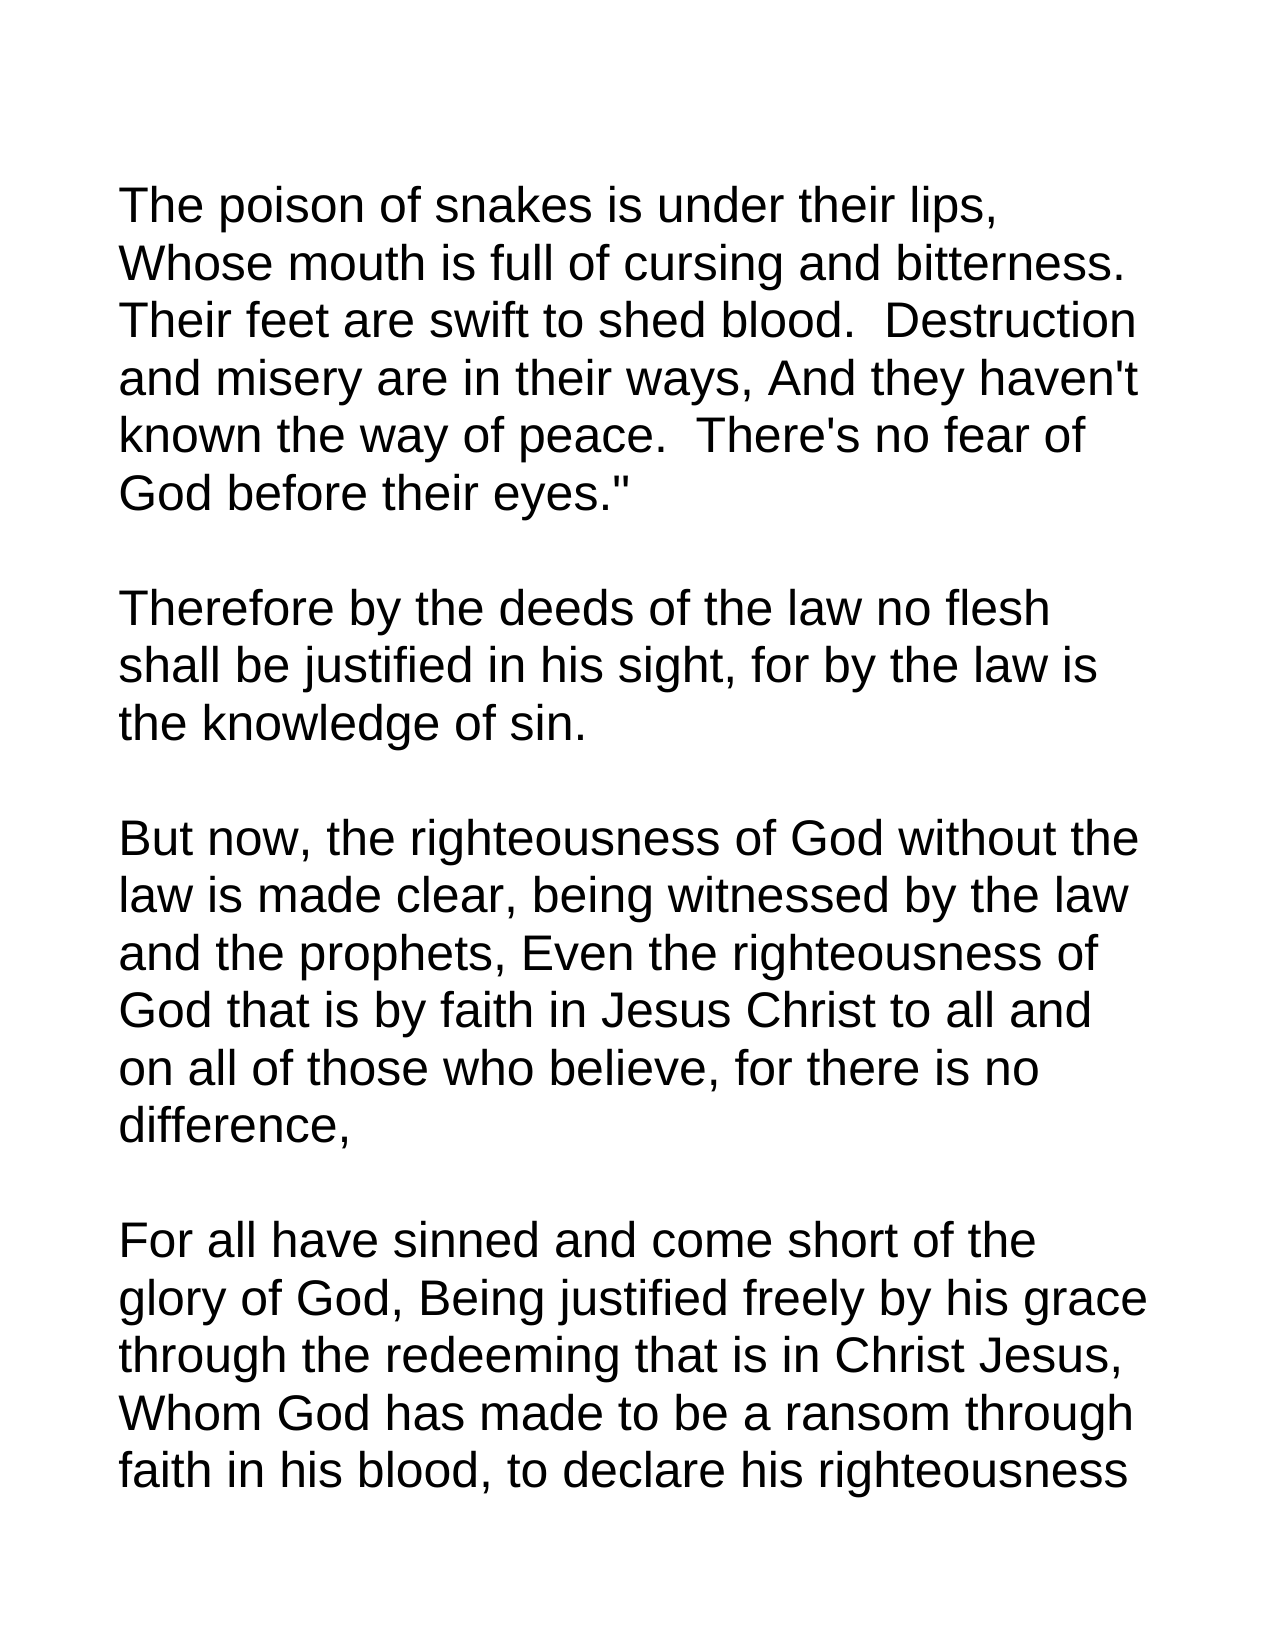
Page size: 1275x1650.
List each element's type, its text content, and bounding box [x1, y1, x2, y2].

text For all have sinned and come short of the glory of God, Being justified freely by his grace through the redeeming that is in Christ Jesus, Whom God has made to be a ransom through faith in his blood, to declare his righteousness [118, 1211, 1157, 1498]
text But now, the righteousness of God without the law is made clear, being witnessed by the law and the prophets, Even the righteousness of God that is by faith in Jesus Christ to all and on all of those who believe, for there is no difference, [118, 808, 1157, 1153]
text The poison of snakes is under their lips, Whose mouth is full of cursing and bitterness. Their feet are swift to shed blood. Destruction and misery are in their ways, And they haven't known the way of peace. There's no fear of God before their eyes." [118, 176, 1157, 521]
text Therefore by the deeds of the law no flesh shall be justified in his sight, for by the law is the knowledge of sin. [118, 578, 1157, 751]
